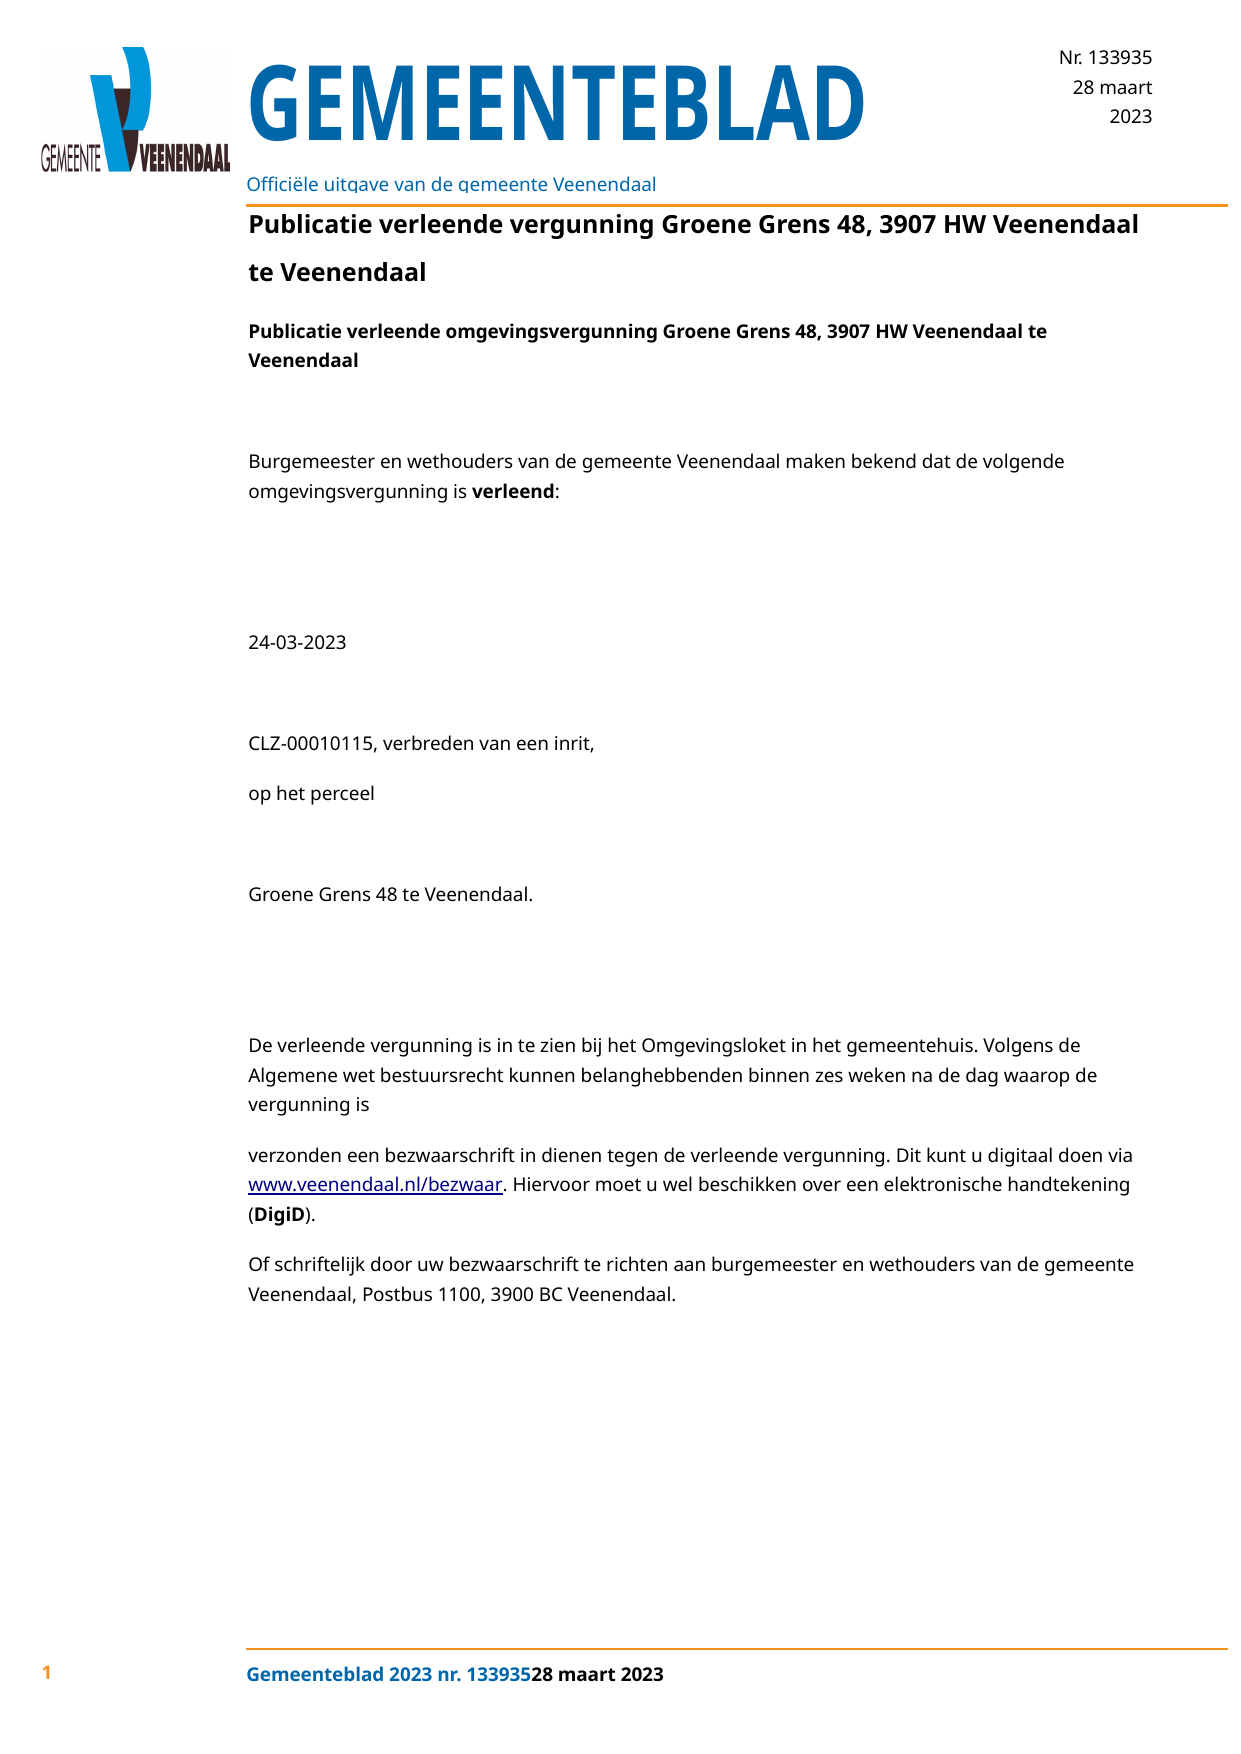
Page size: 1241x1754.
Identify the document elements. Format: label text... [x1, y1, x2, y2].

text Publicatie verleende omgevingsvergunning Groene Grens 48, 3907 HW Veenendaal te Veenendaal [248, 318, 1152, 373]
text De verleende vergunning is in te zien bij het Omgevingsloket in het gemeentehuis. Volgens de Algemene wet bestuursrecht kunnen belanghebbenden binnen zes weken na de dag waarop de vergunning is [248, 1032, 1152, 1117]
text Of schriftelijk door uw bezwaarschrift te richten aan burgemeester en wethouders van de gemeente Veenendaal, Postbus 1100, 3900 BC Veenendaal. [248, 1252, 1152, 1307]
text CLZ-00010115, verbreden van een inrit, [248, 730, 1152, 756]
picture [41, 47, 130, 172]
text Groene Grens 48 te Veenendaal. [248, 881, 1152, 907]
text Burgemeester en wethouders van de gemeente Veenendaal maken bekend dat de volgende omgevingsvergunning is verleend: [248, 448, 1152, 504]
text 24-03-2023 [248, 629, 1152, 655]
text op het perceel [248, 780, 1152, 806]
text verzonden een bezwaarschrift in dienen tegen de verleende vergunning. Dit kunt u digitaal doen via www.veenendaal.nl/bezwaar. Hiervoor moet u wel beschikken over een elektronische handtekening (DigiD). [248, 1142, 1152, 1227]
text Publicatie verleende vergunning Groene Grens 48, 3907 HW Veenendaal te Veenendaal [248, 207, 1152, 288]
picture [123, 47, 231, 172]
